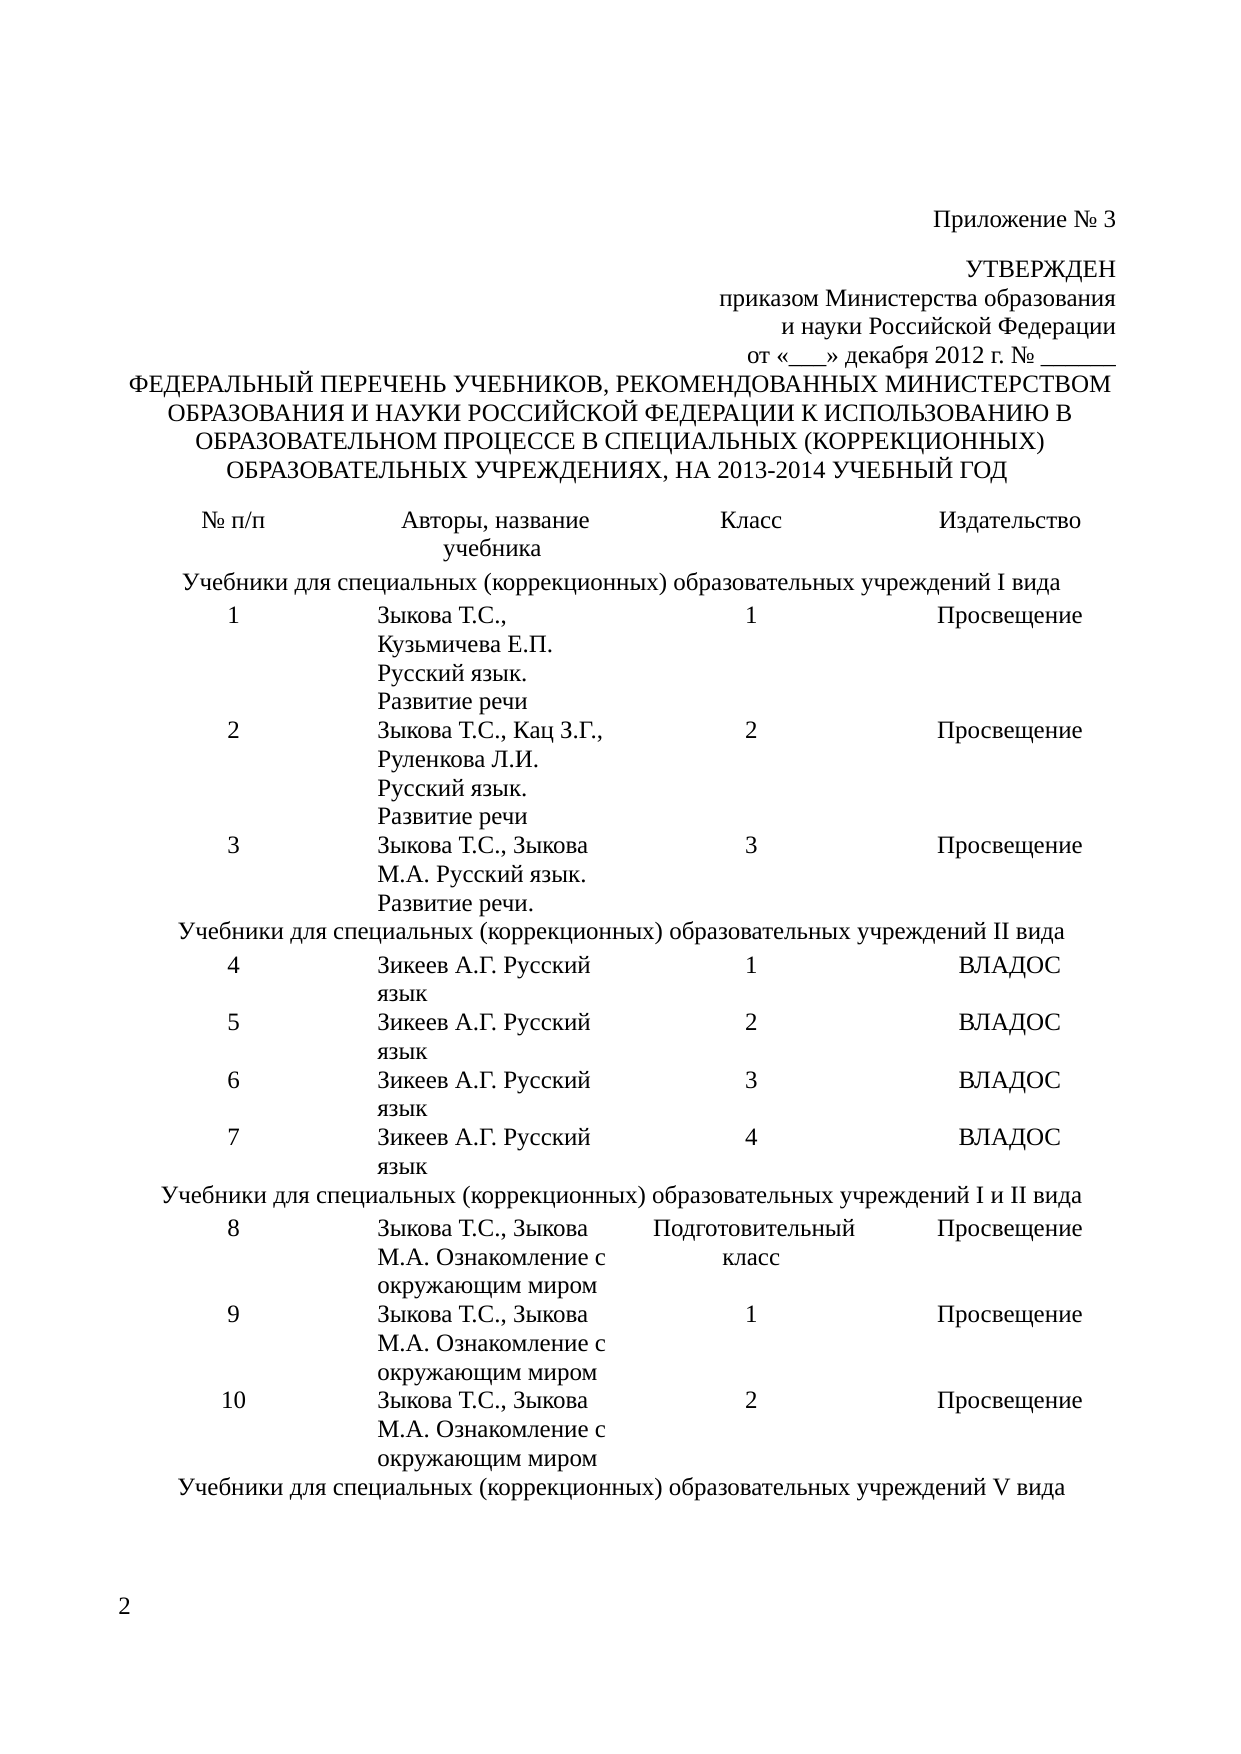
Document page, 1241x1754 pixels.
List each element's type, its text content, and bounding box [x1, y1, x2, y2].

text и науки Российской Федерации [118, 311, 1122, 340]
table_cell 4 [625, 1122, 883, 1180]
table_header Просвещение [884, 600, 1142, 715]
table_header Учебники для специальных (коррекционных) образовательных учреждений V вида [107, 1472, 1142, 1505]
table_cell Зикеев А.Г. Русский язык [366, 1122, 624, 1180]
table_header Издательство [884, 505, 1142, 567]
table_header Подготовительный класс [625, 1213, 883, 1299]
table_header 1 [625, 950, 883, 1007]
text приказом Министерства образования [118, 283, 1122, 311]
table_header Зыкова Т.С., Кузьмичева Е.П. Русский язык. Развитие речи [366, 600, 624, 715]
table_cell 2 [625, 715, 883, 830]
table_header ВЛАДОС [884, 950, 1142, 1007]
text от «___» декабря 2012 г. № ______ [118, 340, 1122, 369]
table_cell 2 [107, 715, 366, 830]
table_cell Зыкова Т.С., Зыкова М.А. Ознакомление с окружающим миром [366, 1299, 624, 1386]
table_cell 2 [625, 1386, 883, 1472]
table_header 4 [107, 950, 366, 1007]
table_cell Зыкова Т.С., Зыкова М.А. Ознакомление с окружающим миром [366, 1386, 624, 1472]
table_cell Просвещение [884, 1386, 1142, 1472]
table_cell Зикеев А.Г. Русский язык [366, 1065, 624, 1122]
table_cell 3 [107, 830, 366, 916]
table_cell ВЛАДОС [884, 1122, 1142, 1180]
table_cell 9 [107, 1299, 366, 1386]
table_header Учебники для специальных (коррекционных) образовательных учреждений I вида [107, 567, 1142, 600]
table_header Учебники для специальных (коррекционных) образовательных учреждений II вида [107, 916, 1142, 950]
table_cell 6 [107, 1065, 366, 1122]
table_header Учебники для специальных (коррекционных) образовательных учреждений I и II вида [107, 1180, 1142, 1213]
table_header Авторы, название учебника [366, 505, 624, 567]
text Приложение № 3 [118, 204, 1122, 233]
table_cell Просвещение [884, 715, 1142, 830]
table_cell ВЛАДОС [884, 1007, 1142, 1065]
table_cell Просвещение [884, 830, 1142, 916]
table_header № п/п [107, 505, 366, 567]
table_header 1 [625, 600, 883, 715]
table_cell 5 [107, 1007, 366, 1065]
table_header Просвещение [884, 1213, 1142, 1299]
text 2 [118, 1591, 1122, 1620]
text ФЕДЕРАЛЬНЫЙ ПЕРЕЧЕНЬ УЧЕБНИКОВ, РЕКОМЕНДОВАННЫХ МИНИСТЕРСТВОМ ОБРАЗОВАНИЯ И НАУКИ РОССИЙСКОЙ ФЕДЕРАЦИИ К ИСПОЛЬЗОВАНИЮ В ОБРАЗОВАТЕЛЬНОМ ПРОЦЕССЕ В СПЕЦИАЛЬНЫХ (КОРРЕКЦИОННЫХ) ОБРАЗОВАТЕЛЬНЫХ УЧРЕЖДЕНИЯХ, НА 2013-2014 УЧЕБНЫЙ ГОД [118, 369, 1122, 484]
table_cell 3 [625, 830, 883, 916]
table_cell ВЛАДОС [884, 1065, 1142, 1122]
table_header Класс [625, 505, 883, 567]
table_cell 2 [625, 1007, 883, 1065]
table_header Зыкова Т.С., Зыкова М.А. Ознакомление с окружающим миром [366, 1213, 624, 1299]
table_cell 7 [107, 1122, 366, 1180]
table_cell 3 [625, 1065, 883, 1122]
table_cell Зыкова Т.С., Кац З.Г., Руленкова Л.И. Русский язык. Развитие речи [366, 715, 624, 830]
table_cell 1 [625, 1299, 883, 1386]
table_header 1 [107, 600, 366, 715]
table_header 8 [107, 1213, 366, 1299]
table_cell Зыкова Т.С., Зыкова М.А. Русский язык. Развитие речи. [366, 830, 624, 916]
table_cell Просвещение [884, 1299, 1142, 1386]
text УТВЕРЖДЕН [118, 254, 1122, 283]
table_cell Зикеев А.Г. Русский язык [366, 1007, 624, 1065]
table_cell 10 [107, 1386, 366, 1472]
table_header Зикеев А.Г. Русский язык [366, 950, 624, 1007]
